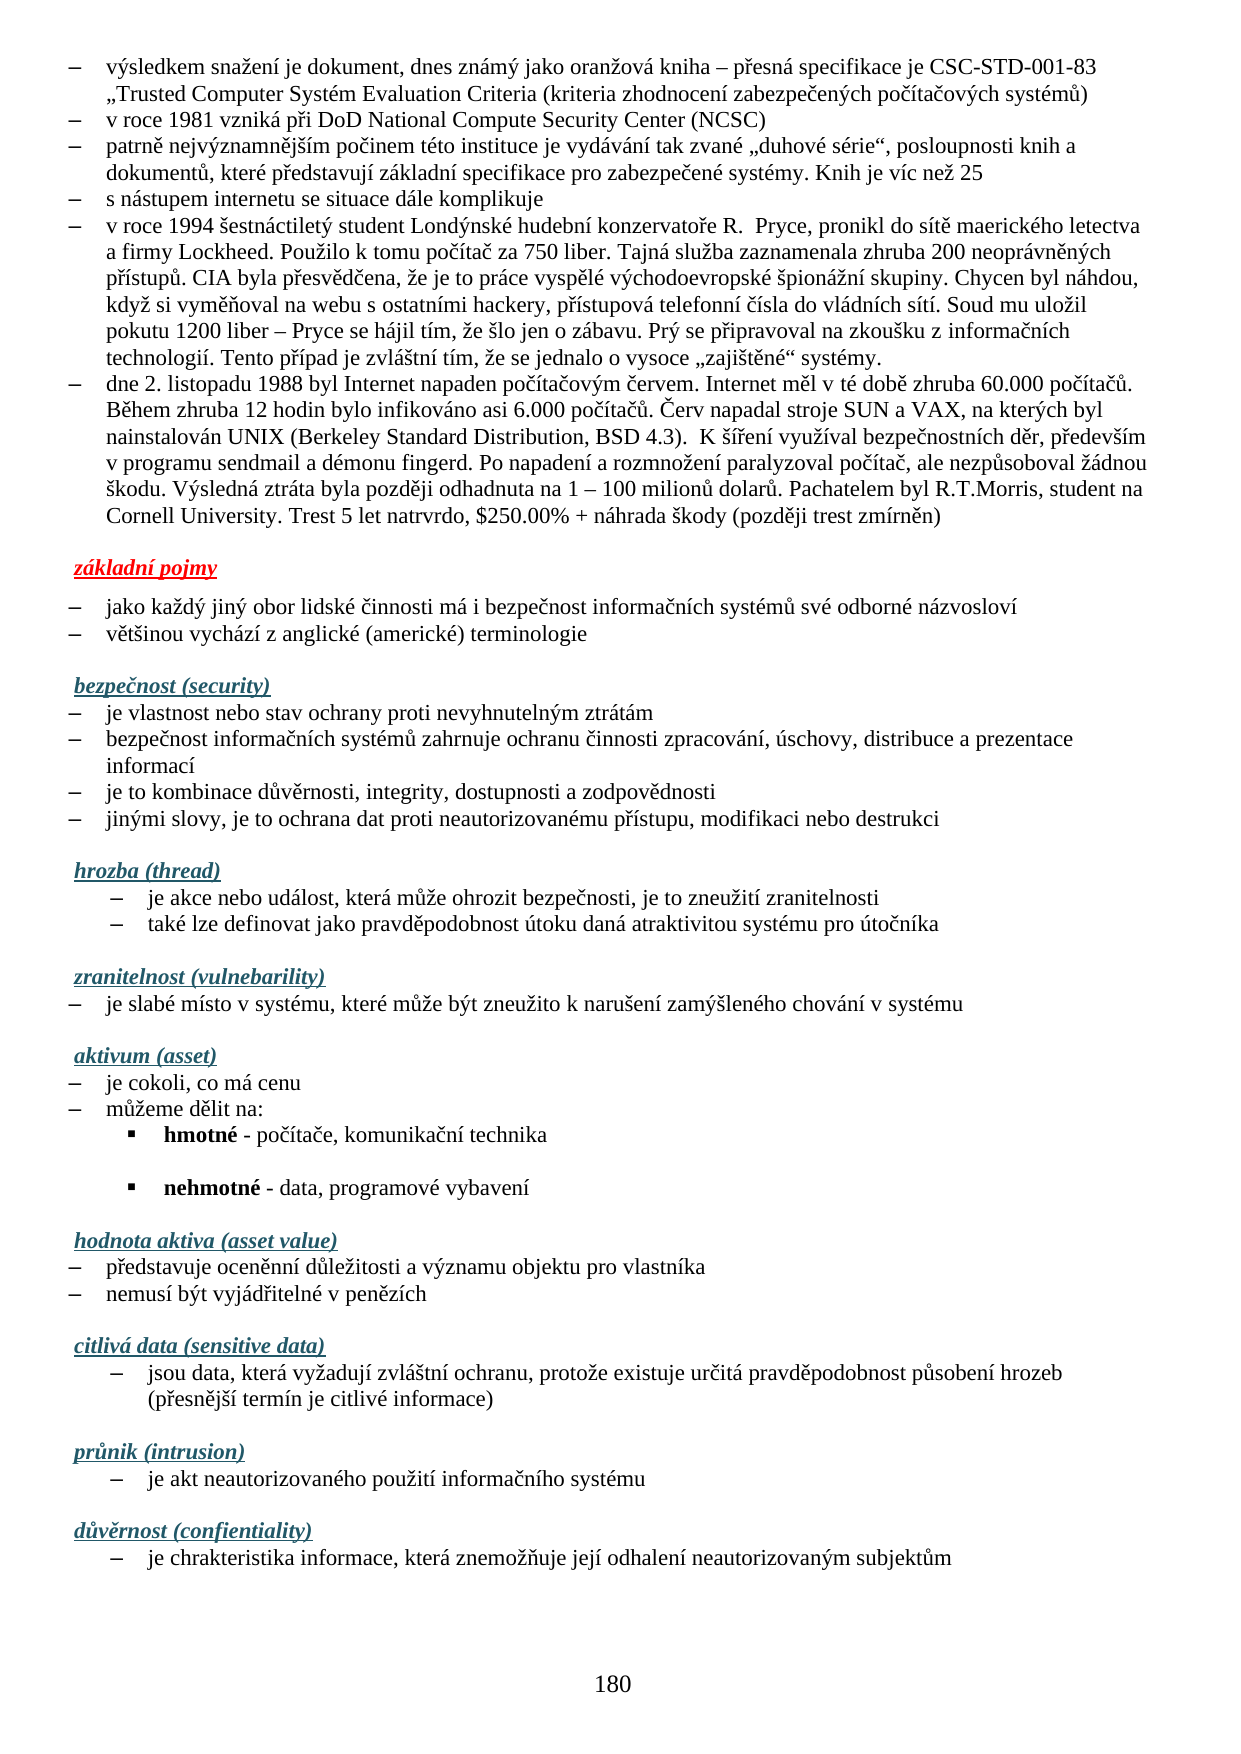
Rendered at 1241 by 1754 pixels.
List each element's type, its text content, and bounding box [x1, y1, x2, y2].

list patrně nejvýznamnějším počinem této instituce je vydávání tak zvané „duhové série“, posloupnosti knih a dokumentů, které představují základní specifikace pro zabezpečené systémy. Knih je víc než 25 [90, 132, 1151, 185]
list nehmotné - data, programové vybavení [148, 1174, 1151, 1201]
list můžeme dělit na: [90, 1095, 1151, 1122]
list výsledkem snažení je dokument, dnes známý jako oranžová kniha – přesná specifikace je CSC-STD-001-83 „Trusted Computer Systém Evaluation Criteria (kriteria zhodnocení zabezpečených počítačových systémů) [90, 53, 1151, 106]
list představuje oceněnní důležitosti a významu objektu pro vlastníka [90, 1253, 1151, 1280]
list jsou data, která vyžadují zvláštní ochranu, protože existuje určitá pravděpodobnost působení hrozeb (přesnější termín je citlivé informace) [110, 1359, 1151, 1412]
list je akce nebo událost, která může ohrozit bezpečnosti, je to zneužití zranitelnosti [110, 884, 1151, 910]
text důvěrnost (confientiality) [74, 1517, 1151, 1544]
list v roce 1981 vzniká při DoD National Compute Security Center (NCSC) [90, 106, 1151, 132]
list nemusí být vyjádřitelné v penězích [90, 1280, 1151, 1306]
text aktivum (asset) [74, 1042, 1151, 1069]
list většinou vychází z anglické (americké) terminologie [90, 620, 1151, 646]
list dne 2. listopadu 1988 byl Internet napaden počítačovým červem. Internet měl v té době zhruba 60.000 počítačů. Během zhruba 12 hodin bylo infikováno asi 6.000 počítačů. Červ napadal stroje SUN a VAX, na kterých byl nainstalován UNIX (Berkeley Standard Distribution, BSD 4.3). K šíření využíval bezpečnostních děr, především v programu sendmail a démonu fingerd. Po napadení a rozmnožení paralyzoval počítač, ale nezpůsoboval žádnou škodu. Výsledná ztráta byla později odhadnuta na 1 – 100 milionů dolarů. Pachatelem byl R.T.Morris, student na Cornell University. Trest 5 let natrvrdo, $250.00% + náhrada škody (později trest zmírněn) [90, 370, 1151, 528]
text průnik (intrusion) [74, 1438, 1151, 1464]
list jako každý jiný obor lidské činnosti má i bezpečnost informačních systémů své odborné názvosloví [90, 593, 1151, 620]
text zranitelnost (vulnebarility) [74, 963, 1151, 989]
list je cokoli, co má cenu [90, 1069, 1151, 1095]
list také lze definovat jako pravděpodobnost útoku daná atraktivitou systému pro útočníka [110, 910, 1151, 937]
list je to kombinace důvěrnosti, integrity, dostupnosti a zodpovědnosti [90, 778, 1151, 805]
text hrozba (thread) [74, 857, 1151, 884]
text základní pojmy [74, 554, 1151, 581]
list jinými slovy, je to ochrana dat proti neautorizovanému přístupu, modifikaci nebo destrukci [90, 805, 1151, 831]
list hmotné - počítače, komunikační technika [148, 1122, 1151, 1148]
list je vlastnost nebo stav ochrany proti nevyhnutelným ztrátám [90, 699, 1151, 725]
list je akt neautorizovaného použití informačního systému [110, 1464, 1151, 1491]
list je slabé místo v systému, které může být zneužito k narušení zamýšleného chování v systému [90, 989, 1151, 1016]
text citlivá data (sensitive data) [74, 1333, 1151, 1359]
list s nástupem internetu se situace dále komplikuje [90, 185, 1151, 212]
list je chrakteristika informace, která znemožňuje její odhalení neautorizovaným subjektům [110, 1544, 1151, 1570]
list v roce 1994 šestnáctiletý student Londýnské hudební konzervatoře R. Pryce, pronikl do sítě maerického letectva a firmy Lockheed. Použilo k tomu počítač za 750 liber. Tajná služba zaznamenala zhruba 200 neoprávněných přístupů. CIA byla přesvědčena, že je to práce vyspělé východoevropské špionážní skupiny. Chycen byl náhdou, když si vyměňoval na webu s ostatními hackery, přístupová telefonní čísla do vládních sítí. Soud mu uložil pokutu 1200 liber – Pryce se hájil tím, že šlo jen o zábavu. Prý se připravoval na zkoušku z informačních technologií. Tento případ je zvláštní tím, že se jednalo o vysoce „zajištěné“ systémy. [90, 212, 1151, 370]
text bezpečnost (security) [74, 673, 1151, 699]
list bezpečnost informačních systémů zahrnuje ochranu činnosti zpracování, úschovy, distribuce a prezentace informací [90, 725, 1151, 778]
text hodnota aktiva (asset value) [74, 1227, 1151, 1253]
